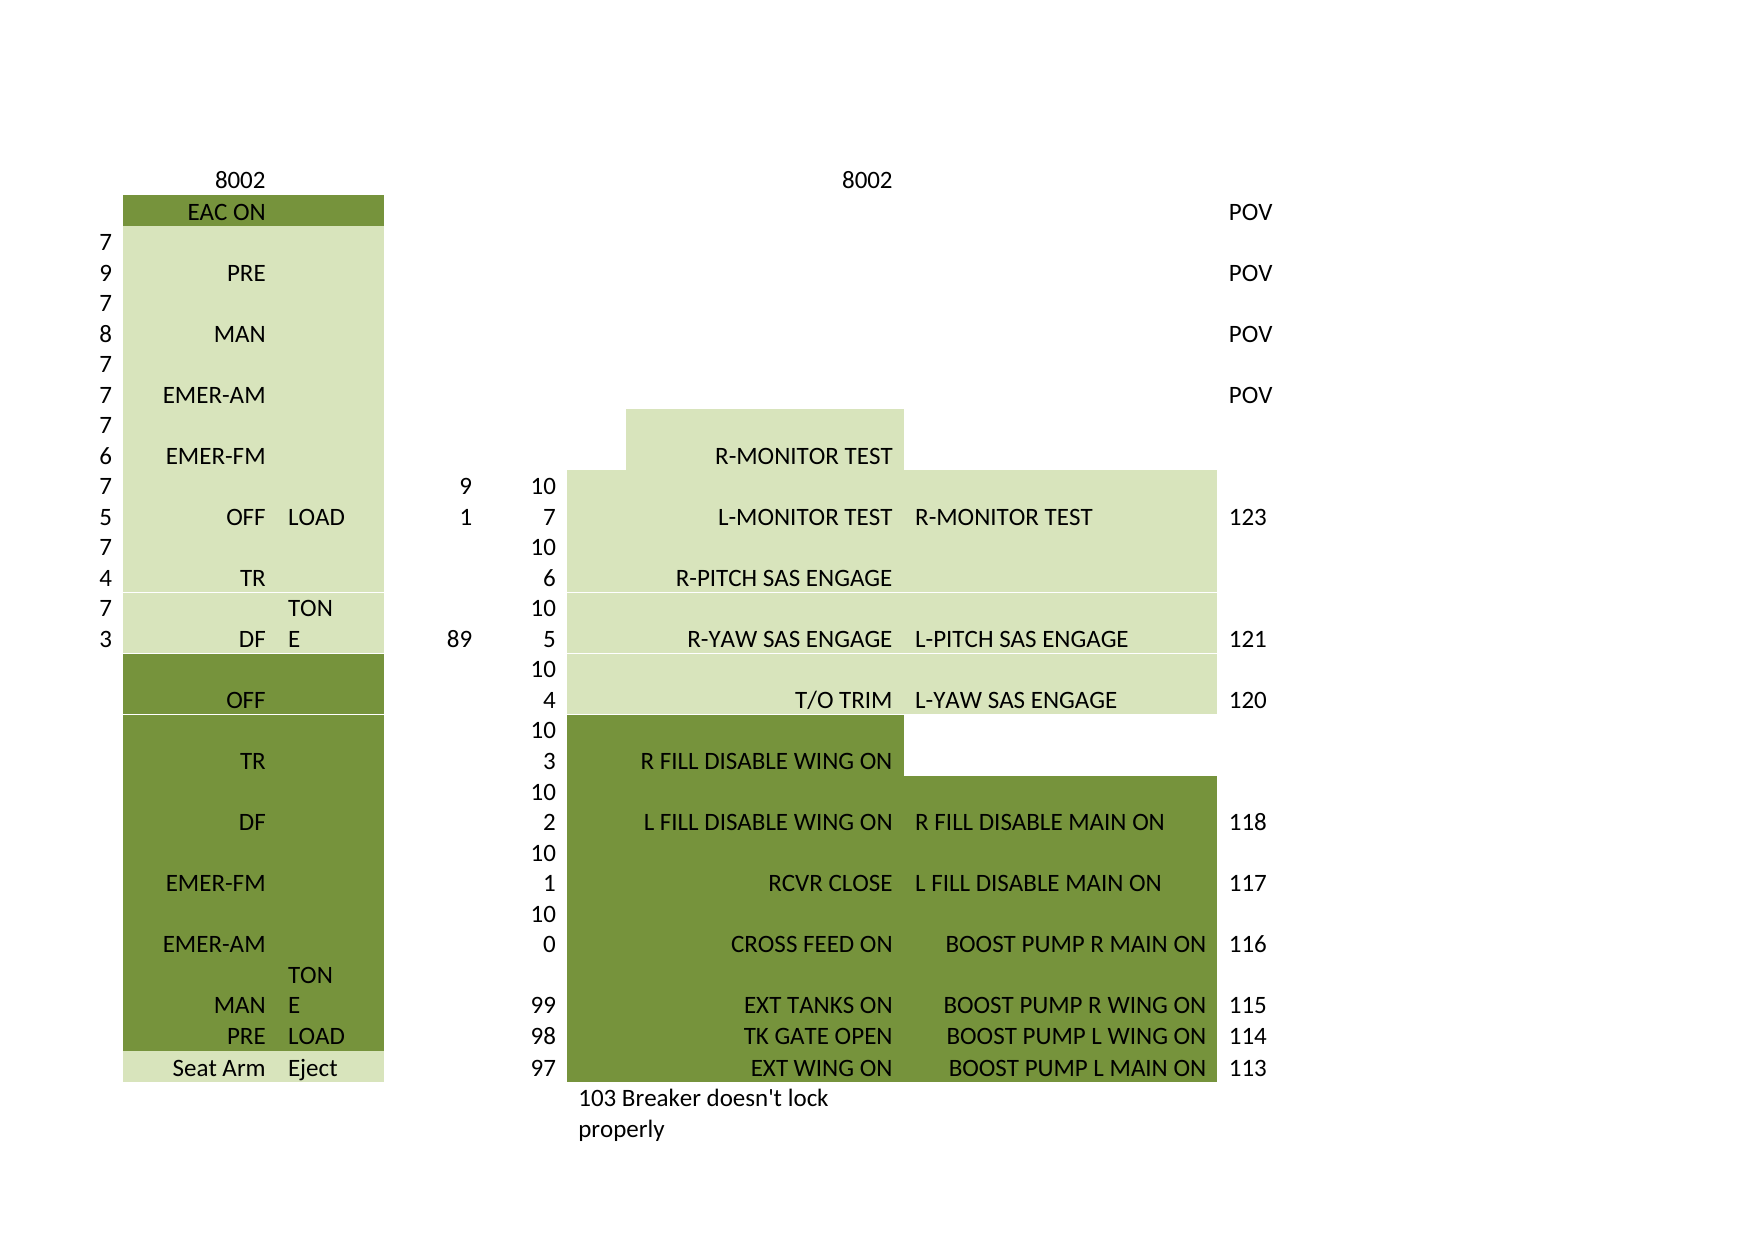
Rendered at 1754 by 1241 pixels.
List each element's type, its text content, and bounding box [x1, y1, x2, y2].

table_cell [904, 226, 932, 287]
table_cell [385, 531, 483, 592]
table_cell [385, 1020, 483, 1051]
table_cell [483, 715, 506, 776]
table_cell [904, 195, 932, 226]
table_cell [506, 195, 567, 226]
table_cell 89 [385, 593, 483, 653]
table_cell [385, 654, 483, 714]
table_cell POV [1218, 195, 1284, 226]
table_cell [75, 195, 123, 226]
table_cell [356, 959, 384, 1020]
table_cell [356, 1020, 384, 1051]
table_cell [932, 226, 1217, 287]
table_cell [123, 409, 151, 470]
table_cell [483, 195, 506, 226]
table_cell [1218, 409, 1284, 470]
table_cell [123, 1051, 151, 1082]
table_cell [932, 715, 1217, 776]
table_header [567, 164, 626, 195]
table_cell [775, 75, 843, 106]
table_cell [567, 287, 626, 348]
table_cell R-MONITOR TEST [904, 470, 1217, 531]
table_header 8002 [151, 164, 277, 195]
table_cell [506, 226, 567, 287]
table_cell 114 [1218, 1020, 1284, 1051]
table_cell TR [151, 715, 277, 776]
table_cell [567, 195, 626, 226]
table_cell CROSS FEED ON [626, 898, 904, 959]
table_cell 120 [1218, 654, 1284, 714]
table_cell [483, 226, 506, 287]
table_cell 91 [385, 470, 483, 531]
table_cell [506, 1082, 567, 1143]
table_cell 77 [75, 348, 123, 409]
table_cell [356, 837, 384, 898]
table_cell 78 [75, 287, 123, 348]
table_cell 105 [506, 593, 567, 653]
table_cell [151, 1082, 277, 1143]
table_cell [75, 1082, 123, 1143]
table_cell [277, 715, 356, 776]
table_cell [277, 195, 356, 226]
table_cell [1218, 531, 1284, 592]
table_cell [626, 348, 904, 409]
table_cell [123, 654, 151, 714]
table_cell [385, 776, 483, 837]
table_cell [483, 1082, 506, 1143]
table_cell [163, 75, 300, 106]
table_cell DF [151, 776, 277, 837]
table_cell [483, 287, 506, 348]
table_cell 116 [1218, 898, 1284, 959]
table_cell [75, 1020, 123, 1051]
table_cell [483, 470, 506, 531]
table_cell [483, 1020, 506, 1051]
table_cell MAN [151, 959, 277, 1020]
table_cell 103 Breaker doesn't lock properly [567, 1082, 932, 1143]
table_cell R FILL DISABLE MAIN ON [904, 776, 1217, 837]
table_cell PRE [151, 1020, 277, 1051]
table_cell 100 [506, 898, 567, 959]
table_cell 74 [75, 531, 123, 592]
table_cell [483, 1051, 506, 1082]
table_header 8002 [626, 164, 904, 195]
table_cell [385, 287, 483, 348]
table_cell [277, 776, 356, 837]
table_cell L FILL DISABLE MAIN ON [904, 837, 1217, 898]
table_cell [567, 470, 626, 531]
table_cell [123, 776, 151, 837]
table_cell [922, 75, 1059, 106]
table_cell [356, 898, 384, 959]
table_cell TK GATE OPEN [626, 1020, 904, 1051]
table_cell 97 [506, 1051, 567, 1082]
table_cell TONE [277, 959, 356, 1020]
table_cell 101 [506, 837, 567, 898]
table_cell [123, 837, 151, 898]
table_cell 106 [506, 531, 567, 592]
table_cell 103 [506, 715, 567, 776]
table_cell [904, 287, 932, 348]
table_cell [567, 409, 626, 470]
table_cell R-YAW SAS ENGAGE [626, 593, 904, 653]
table_cell [932, 348, 1217, 409]
table_cell [483, 531, 506, 592]
table_cell POV [1218, 226, 1284, 287]
table_cell [75, 776, 123, 837]
table_cell OFF [151, 654, 277, 714]
table_cell [356, 593, 384, 653]
table_cell T/O TRIM [626, 654, 904, 714]
table_cell OFF [151, 470, 277, 531]
table_cell [483, 654, 506, 714]
table_cell EMER-FM [151, 409, 277, 470]
table_cell TR [151, 531, 277, 592]
table_cell 118 [1218, 776, 1284, 837]
table_cell [356, 348, 384, 409]
table_cell 76 [75, 409, 123, 470]
table_cell EMER-AM [151, 348, 277, 409]
table_cell [75, 75, 163, 106]
table_cell [385, 226, 483, 287]
table_cell [567, 593, 626, 653]
table_cell [483, 959, 506, 1020]
table_cell L FILL DISABLE WING ON [626, 776, 904, 837]
table_cell EAC ON [151, 195, 277, 226]
table_cell [75, 654, 123, 714]
table_cell TONE [277, 593, 356, 653]
table_cell [123, 898, 151, 959]
table_cell [904, 1051, 932, 1082]
table_cell BOOST PUMP R MAIN ON [932, 898, 1217, 959]
table_cell [638, 75, 775, 106]
table_cell 115 [1218, 959, 1284, 1020]
table_cell [483, 409, 506, 470]
table_cell MAN [151, 287, 277, 348]
table_cell EXT TANKS ON [626, 959, 904, 1020]
table_cell [483, 837, 506, 898]
table_cell [904, 1020, 932, 1051]
table_cell [123, 1020, 151, 1051]
table_cell 79 [75, 226, 123, 287]
table_cell [1333, 75, 1470, 106]
table_cell [356, 1051, 384, 1082]
table_cell 75 [75, 470, 123, 531]
table_cell PRE [151, 226, 277, 287]
table_cell [123, 195, 151, 226]
table_cell RCVR CLOSE [626, 837, 904, 898]
table_cell [932, 287, 1217, 348]
table_cell L-MONITOR TEST [626, 470, 904, 531]
table_cell [123, 715, 151, 776]
table_cell 98 [506, 1020, 567, 1051]
table_cell BOOST PUMP R WING ON [932, 959, 1217, 1020]
table_header [123, 164, 151, 195]
table_header [483, 164, 506, 195]
table_cell [567, 715, 626, 776]
table_cell [1196, 75, 1333, 106]
table_cell EMER-AM [151, 898, 277, 959]
table_cell [356, 1082, 384, 1143]
table_header [506, 164, 567, 195]
table_cell Eject [277, 1051, 356, 1082]
table_cell [1218, 1082, 1284, 1143]
table_cell [385, 409, 483, 470]
table_cell [904, 715, 932, 776]
table_cell [75, 837, 123, 898]
table_cell [904, 409, 932, 470]
table_cell [123, 226, 151, 287]
table_cell [277, 348, 356, 409]
table_cell [123, 593, 151, 653]
table_cell [904, 531, 932, 592]
table_cell R FILL DISABLE WING ON [626, 715, 904, 776]
table_header [932, 164, 1217, 195]
table_cell R-MONITOR TEST [626, 409, 904, 470]
table_cell [385, 898, 483, 959]
table_cell 73 [75, 593, 123, 653]
table_cell DF [151, 593, 277, 653]
table_cell [904, 348, 932, 409]
table_cell [277, 531, 356, 592]
table_cell [567, 837, 626, 898]
table_cell [75, 1051, 123, 1082]
table_cell [506, 409, 567, 470]
table_cell [123, 1082, 151, 1143]
table_cell POV [1218, 287, 1284, 348]
table_cell [385, 1051, 483, 1082]
table_cell [932, 1082, 1217, 1143]
table_cell [932, 409, 1217, 470]
table_cell 99 [506, 959, 567, 1020]
table_header [1218, 164, 1284, 195]
table_cell [300, 75, 501, 106]
table_cell [277, 287, 356, 348]
table_cell [123, 348, 151, 409]
table_cell [356, 776, 384, 837]
table_cell [356, 715, 384, 776]
table_cell [123, 531, 151, 592]
table_cell POV [1218, 348, 1284, 409]
table_cell [483, 348, 506, 409]
table_cell 123 [1218, 470, 1284, 531]
table_cell [75, 959, 123, 1020]
table_cell 113 [1218, 1051, 1284, 1082]
table_cell [75, 898, 123, 959]
table_cell R-PITCH SAS ENGAGE [626, 531, 904, 592]
table_cell [567, 1020, 626, 1051]
table_cell [356, 409, 384, 470]
table_cell [567, 348, 626, 409]
table_cell [843, 75, 922, 106]
table_header [75, 164, 123, 195]
table_cell [123, 287, 151, 348]
table_cell EXT WING ON [626, 1051, 904, 1082]
table_cell 102 [506, 776, 567, 837]
table_cell [567, 898, 626, 959]
table_cell L-PITCH SAS ENGAGE [904, 593, 1217, 653]
table_cell [385, 837, 483, 898]
table_cell [1059, 75, 1196, 106]
table_cell L-YAW SAS ENGAGE [904, 654, 1217, 714]
table_cell LOAD [277, 470, 356, 531]
table_cell [932, 195, 1217, 226]
table_cell [904, 898, 932, 959]
table_cell [932, 531, 1217, 592]
table_cell [904, 959, 932, 1020]
table_cell [356, 470, 384, 531]
table_cell [567, 1051, 626, 1082]
table_cell [385, 959, 483, 1020]
table_cell [277, 409, 356, 470]
table_cell [626, 195, 904, 226]
table_cell [626, 226, 904, 287]
table_cell BOOST PUMP L MAIN ON [932, 1051, 1217, 1082]
table_header [904, 164, 932, 195]
table_cell [483, 593, 506, 653]
table_cell [385, 348, 483, 409]
table_cell LOAD [277, 1020, 356, 1051]
table_cell Seat Arm [151, 1051, 277, 1082]
table_cell [356, 226, 384, 287]
table_cell [506, 348, 567, 409]
table_cell [567, 959, 626, 1020]
table_header [356, 164, 384, 195]
table_cell [356, 654, 384, 714]
table_cell [356, 531, 384, 592]
table_cell [483, 776, 506, 837]
table_cell [567, 654, 626, 714]
table_cell [277, 1082, 356, 1143]
table_cell [356, 287, 384, 348]
table_cell [1218, 715, 1284, 776]
table_cell [356, 195, 384, 226]
table_cell [506, 287, 567, 348]
table_cell [75, 715, 123, 776]
table_header [277, 164, 356, 195]
table_cell [277, 837, 356, 898]
table_cell EMER-FM [151, 837, 277, 898]
table_cell [483, 898, 506, 959]
table_cell BOOST PUMP L WING ON [932, 1020, 1217, 1051]
table_cell [123, 959, 151, 1020]
table_cell [277, 898, 356, 959]
table_cell [1470, 75, 1547, 106]
table_cell [567, 531, 626, 592]
table_cell 107 [506, 470, 567, 531]
table_cell [567, 226, 626, 287]
table_cell [277, 226, 356, 287]
table_cell [626, 287, 904, 348]
table_cell [123, 470, 151, 531]
table_cell [567, 776, 626, 837]
table_cell [385, 1082, 483, 1143]
table_cell 104 [506, 654, 567, 714]
table_cell [385, 715, 483, 776]
table_header [385, 164, 483, 195]
table_cell [277, 654, 356, 714]
table_cell 117 [1218, 837, 1284, 898]
table_cell [385, 195, 483, 226]
table_cell 121 [1218, 593, 1284, 653]
table_cell [501, 75, 638, 106]
